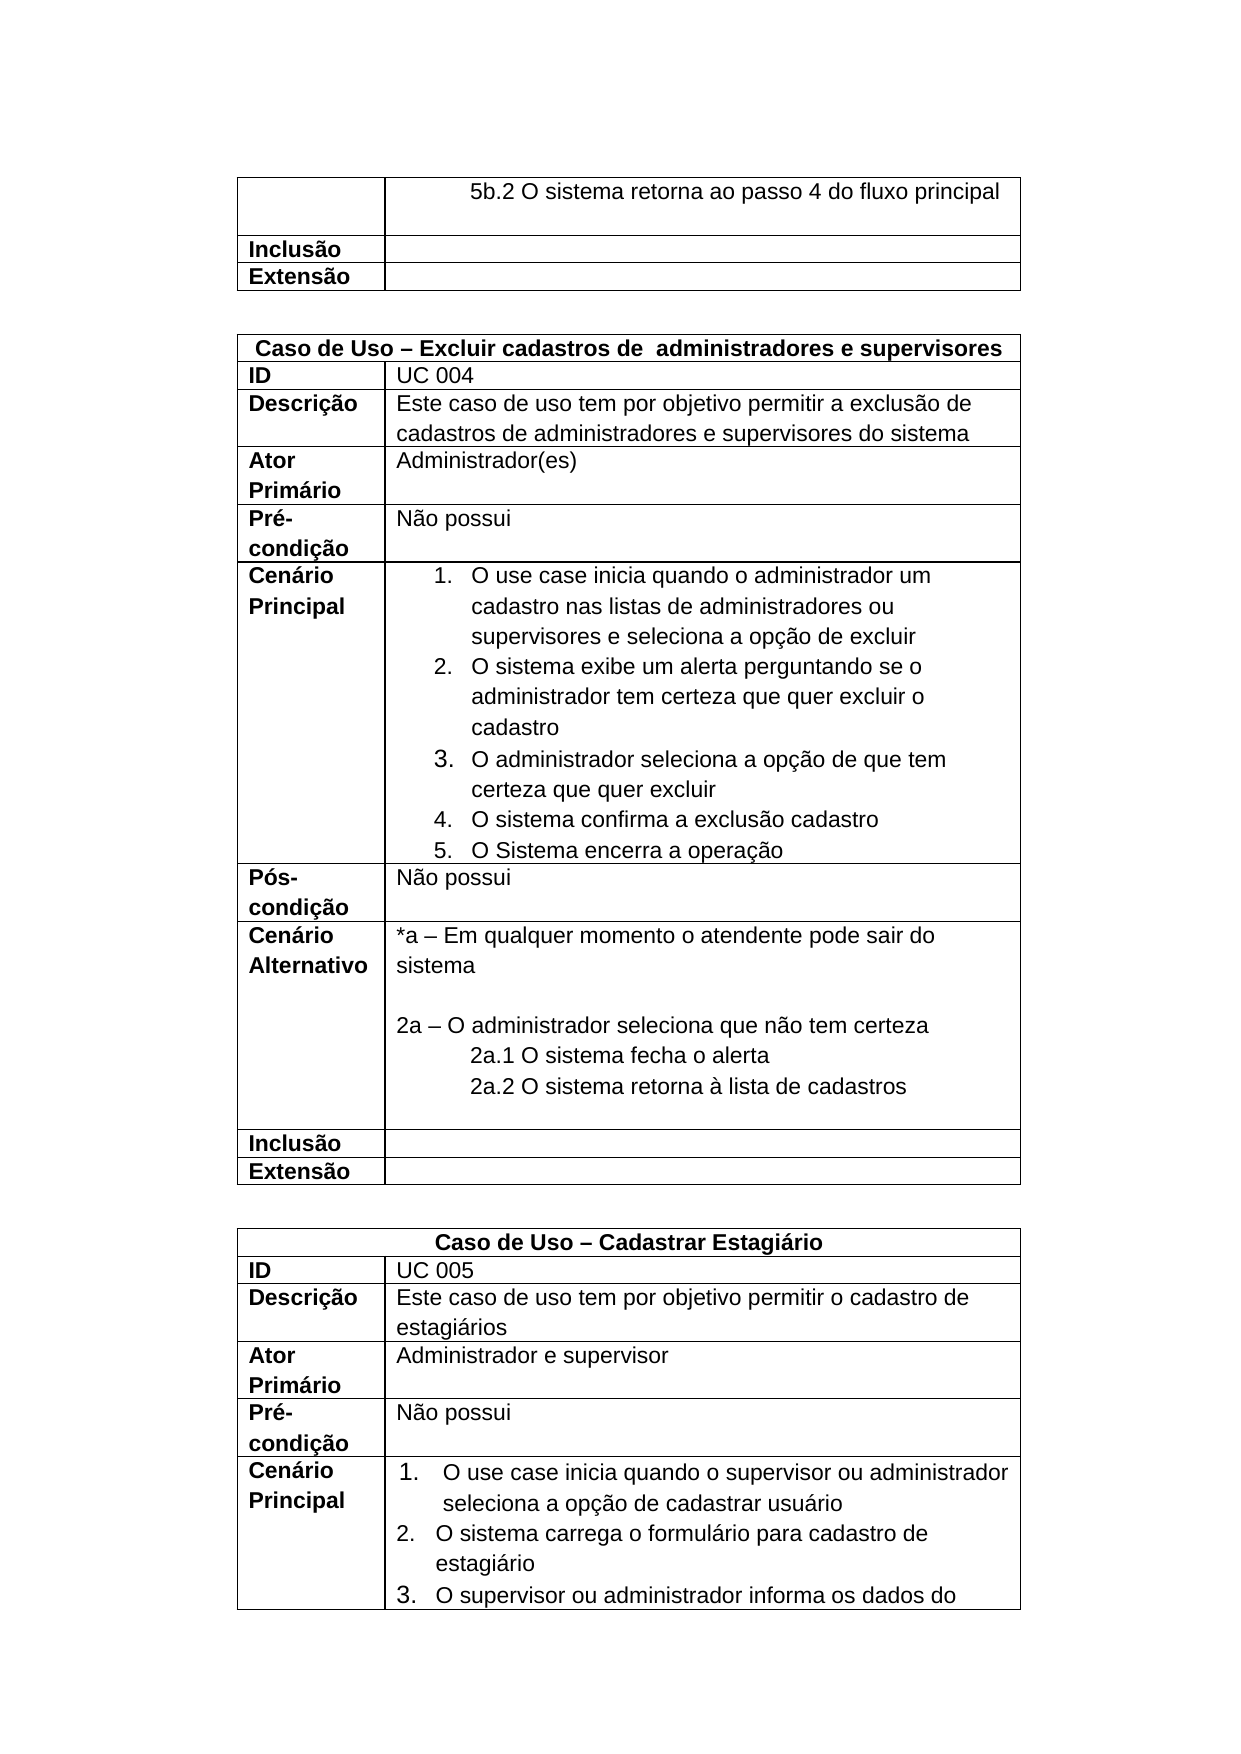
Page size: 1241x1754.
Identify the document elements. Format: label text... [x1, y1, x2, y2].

table_cell Não possui [386, 505, 1020, 561]
table_cell O use case inicia quando o administrador um cadastro nas listas de administradores ou supervisores e seleciona a opção de excluir O sistema exibe um alerta perguntando se o administrador tem certeza que quer excluir o cadastro O administrador seleciona a opção de que tem certeza que quer excluir O sistema confirma a exclusão cadastro O Sistema encerra a operação [386, 563, 1020, 863]
table_cell UC 005 [386, 1257, 1020, 1283]
table_cell Pré-condição [238, 1399, 384, 1456]
table_cell UC 004 [386, 362, 1020, 388]
table_cell Extensão [238, 263, 384, 289]
table_cell Este caso de uso tem por objetivo permitir o cadastro de estagiários [386, 1284, 1020, 1341]
table_cell [386, 263, 1020, 289]
table_cell 5b.2 O sistema retorna ao passo 4 do fluxo principal [386, 178, 1020, 235]
table_cell [238, 178, 384, 235]
table_cell [386, 1130, 1020, 1157]
table_header Caso de Uso – Cadastrar Estagiário [238, 1229, 1020, 1256]
table_cell Cenário Principal [238, 563, 384, 863]
table_cell Não possui [386, 864, 1020, 921]
table_cell [386, 236, 1020, 262]
table_cell Este caso de uso tem por objetivo permitir a exclusão de cadastros de administradores e supervisores do sistema [386, 390, 1020, 446]
table_cell Descrição [238, 390, 384, 446]
table_cell O use case inicia quando o supervisor ou administrador seleciona a opção de cadastrar usuário O sistema carrega o formulário para cadastro de estagiário O supervisor ou administrador informa os dados do [386, 1457, 1020, 1609]
table_cell Pós-condição [238, 864, 384, 921]
table_cell [386, 1158, 1020, 1184]
table_cell Ator Primário [238, 447, 384, 504]
table_cell Pré-condição [238, 505, 384, 561]
table_cell *a – Em qualquer momento o atendente pode sair do sistema 2a – O administrador seleciona que não tem certeza 2a.1 O sistema fecha o alerta 2a.2 O sistema retorna à lista de cadastros [386, 922, 1020, 1129]
table_cell Descrição [238, 1284, 384, 1341]
table_cell Extensão [238, 1158, 384, 1184]
table_cell ID [238, 362, 384, 388]
table_cell Administrador(es) [386, 447, 1020, 504]
table_cell Não possui [386, 1399, 1020, 1456]
table_cell Inclusão [238, 1130, 384, 1157]
table_header Caso de Uso – Excluir cadastros de administradores e supervisores [238, 335, 1020, 361]
table_cell Inclusão [238, 236, 384, 262]
table_cell Administrador e supervisor [386, 1342, 1020, 1398]
table_cell ID [238, 1257, 384, 1283]
table_cell Cenário Alternativo [238, 922, 384, 1129]
table_cell Ator Primário [238, 1342, 384, 1398]
table_cell Cenário Principal [238, 1457, 384, 1609]
